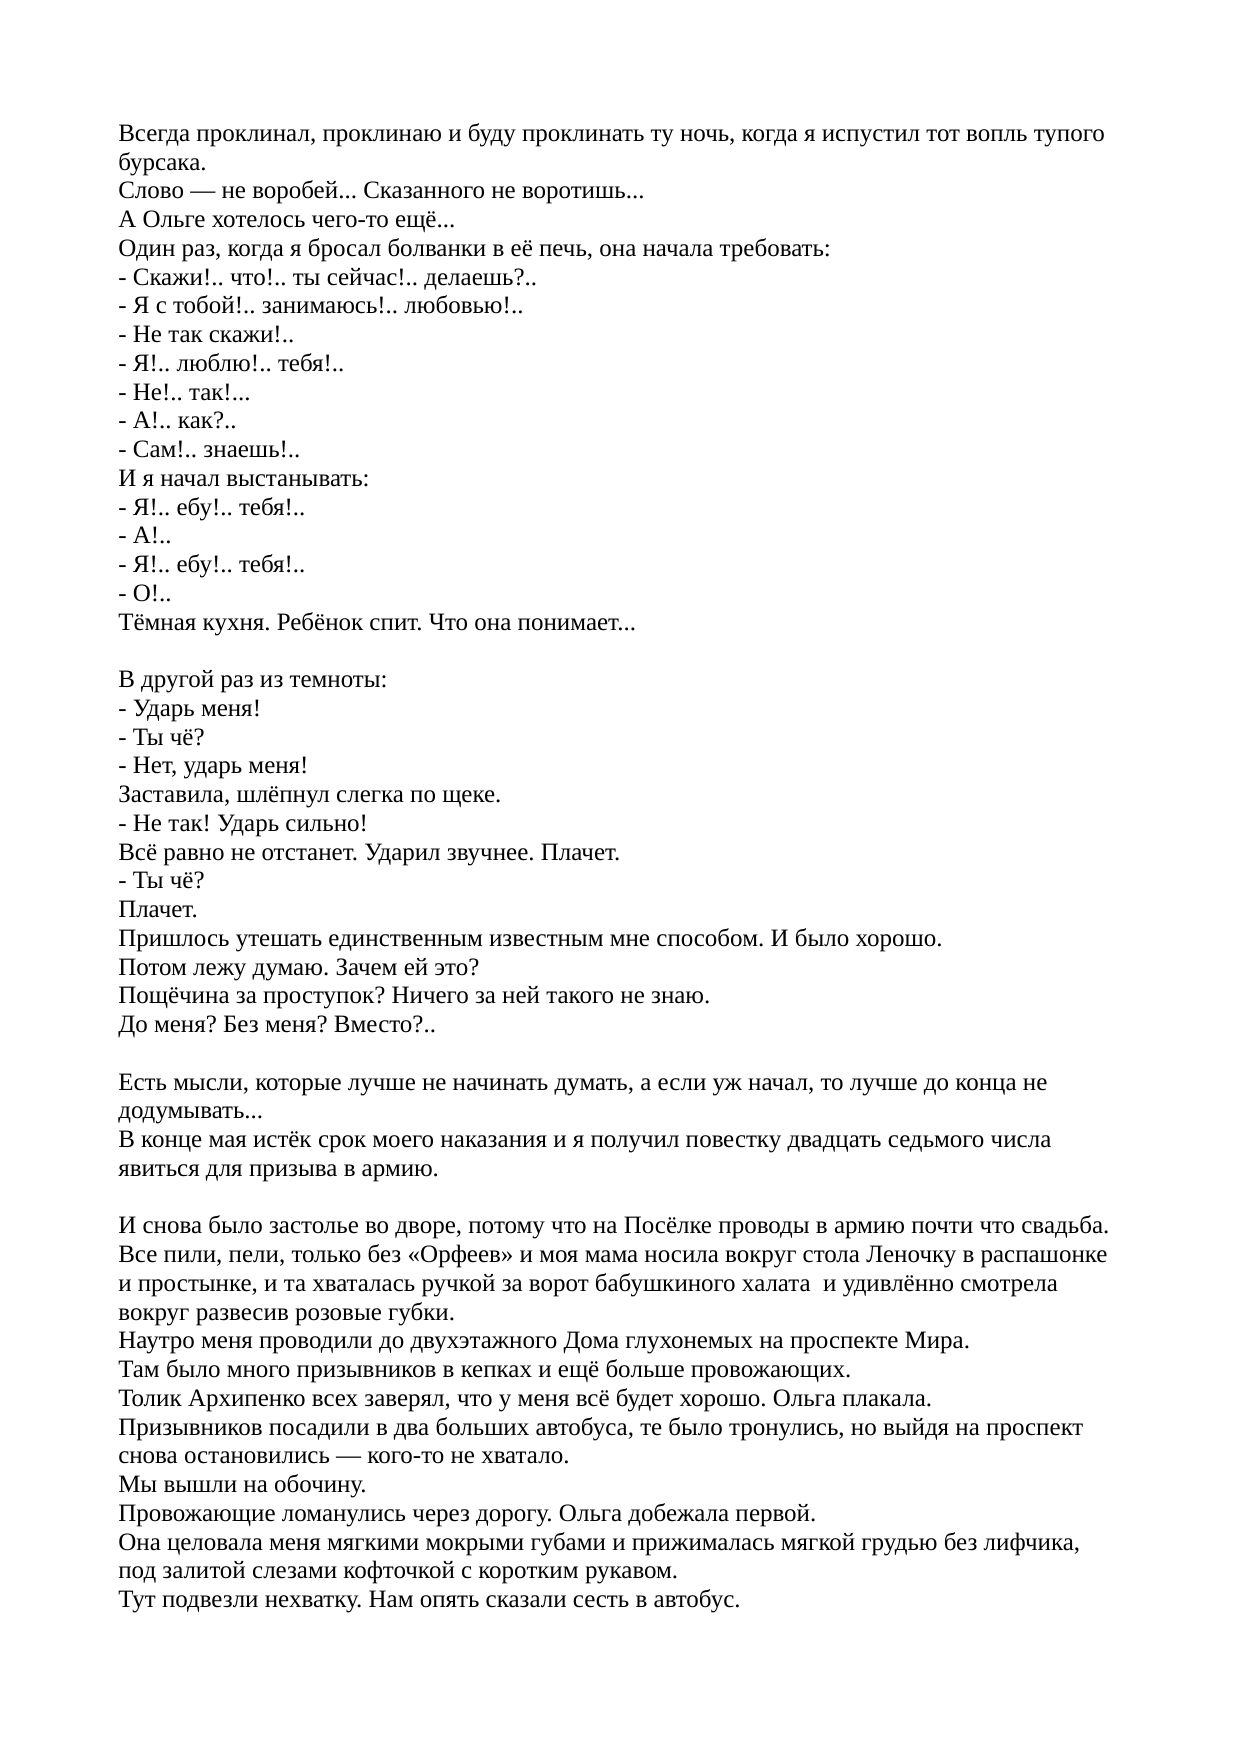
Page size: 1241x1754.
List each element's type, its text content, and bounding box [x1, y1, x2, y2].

text Пощёчина за проступок? Ничего за ней такого не знаю. [118, 981, 1122, 1009]
text Она целовала меня мягкими мокрыми губами и прижималась мягкой грудью без лифчика, под залитой слезами кофточкой с коротким рукавом. [118, 1527, 1122, 1584]
text В конце мая истёк срок моего наказания и я получил повестку двадцать седьмого числа явиться для призыва в армию. [118, 1124, 1122, 1182]
text Призывников посадили в два больших автобуса, те было тронулись, но выйдя на проспект снова остановились — кого-то не хватало. [118, 1412, 1122, 1469]
text - Нет, ударь меня! [118, 751, 1122, 779]
text - Не так! Ударь сильно! [118, 808, 1122, 837]
text - А!.. как?.. [118, 406, 1122, 434]
text Слово — не воробей... Сказанного не воротишь... [118, 176, 1122, 204]
text Мы вышли на обочину. [118, 1469, 1122, 1498]
text Пришлось утешать единственным известным мне способом. И было хорошо. [118, 923, 1122, 952]
text До меня? Без меня? Вместо?.. [118, 1009, 1122, 1038]
text Всё равно не отстанет. Ударил звучнее. Плачет. [118, 837, 1122, 866]
text - Скажи!.. что!.. ты сейчас!.. делаешь?.. [118, 262, 1122, 291]
text Провожающие ломанулись через дорогу. Ольга добежала первой. [118, 1498, 1122, 1527]
text Все пили, пели, только без «Орфеев» и моя мама носила вокруг стола Леночку в распашонке и простынке, и та хваталась ручкой за ворот бабушкиного халата и удивлённо смотрела вокруг развесив розовые губки. [118, 1239, 1122, 1326]
text Толик Архипенко всех заверял, что у меня всё будет хорошо. Ольга плакала. [118, 1383, 1122, 1412]
text - Я с тобой!.. занимаюсь!.. любовью!.. [118, 291, 1122, 319]
text Есть мысли, которые лучше не начинать думать, а если уж начал, то лучше до конца не додумывать... [118, 1067, 1122, 1124]
text - Не так скажи!.. [118, 319, 1122, 348]
text Тёмная кухня. Ребёнок спит. Что она понимает... [118, 607, 1122, 636]
text - Я!.. люблю!.. тебя!.. [118, 348, 1122, 377]
text Один раз, когда я бросал болванки в её печь, она начала требовать: [118, 233, 1122, 262]
text - Сам!.. знаешь!.. [118, 434, 1122, 463]
text - Не!.. так!... [118, 377, 1122, 406]
text - Ударь меня! [118, 693, 1122, 722]
text Наутро меня проводили до двухэтажного Дома глухонемых на проспекте Мира. [118, 1326, 1122, 1354]
text - Ты чё? [118, 722, 1122, 751]
text И я начал выстанывать: [118, 463, 1122, 492]
text И снова было застолье во дворе, потому что на Посёлке проводы в армию почти что свадьба. [118, 1211, 1122, 1239]
text Потом лежу думаю. Зачем ей это? [118, 952, 1122, 981]
text Тут подвезли нехватку. Нам опять сказали сесть в автобус. [118, 1584, 1122, 1613]
text - А!.. [118, 521, 1122, 549]
text Заставила, шлёпнул слегка по щеке. [118, 779, 1122, 808]
text В другой раз из темноты: [118, 664, 1122, 693]
text Там было много призывников в кепках и ещё больше провожающих. [118, 1354, 1122, 1383]
text - О!.. [118, 578, 1122, 607]
text А Ольге хотелось чего-то ещё... [118, 204, 1122, 233]
text - Ты чё? [118, 866, 1122, 894]
text Плачет. [118, 894, 1122, 923]
text - Я!.. ебу!.. тебя!.. [118, 549, 1122, 578]
text - Я!.. ебу!.. тебя!.. [118, 492, 1122, 521]
text Всегда проклинал, проклинаю и буду проклинать ту ночь, когда я испустил тот вопль тупого бурсака. [118, 118, 1122, 176]
